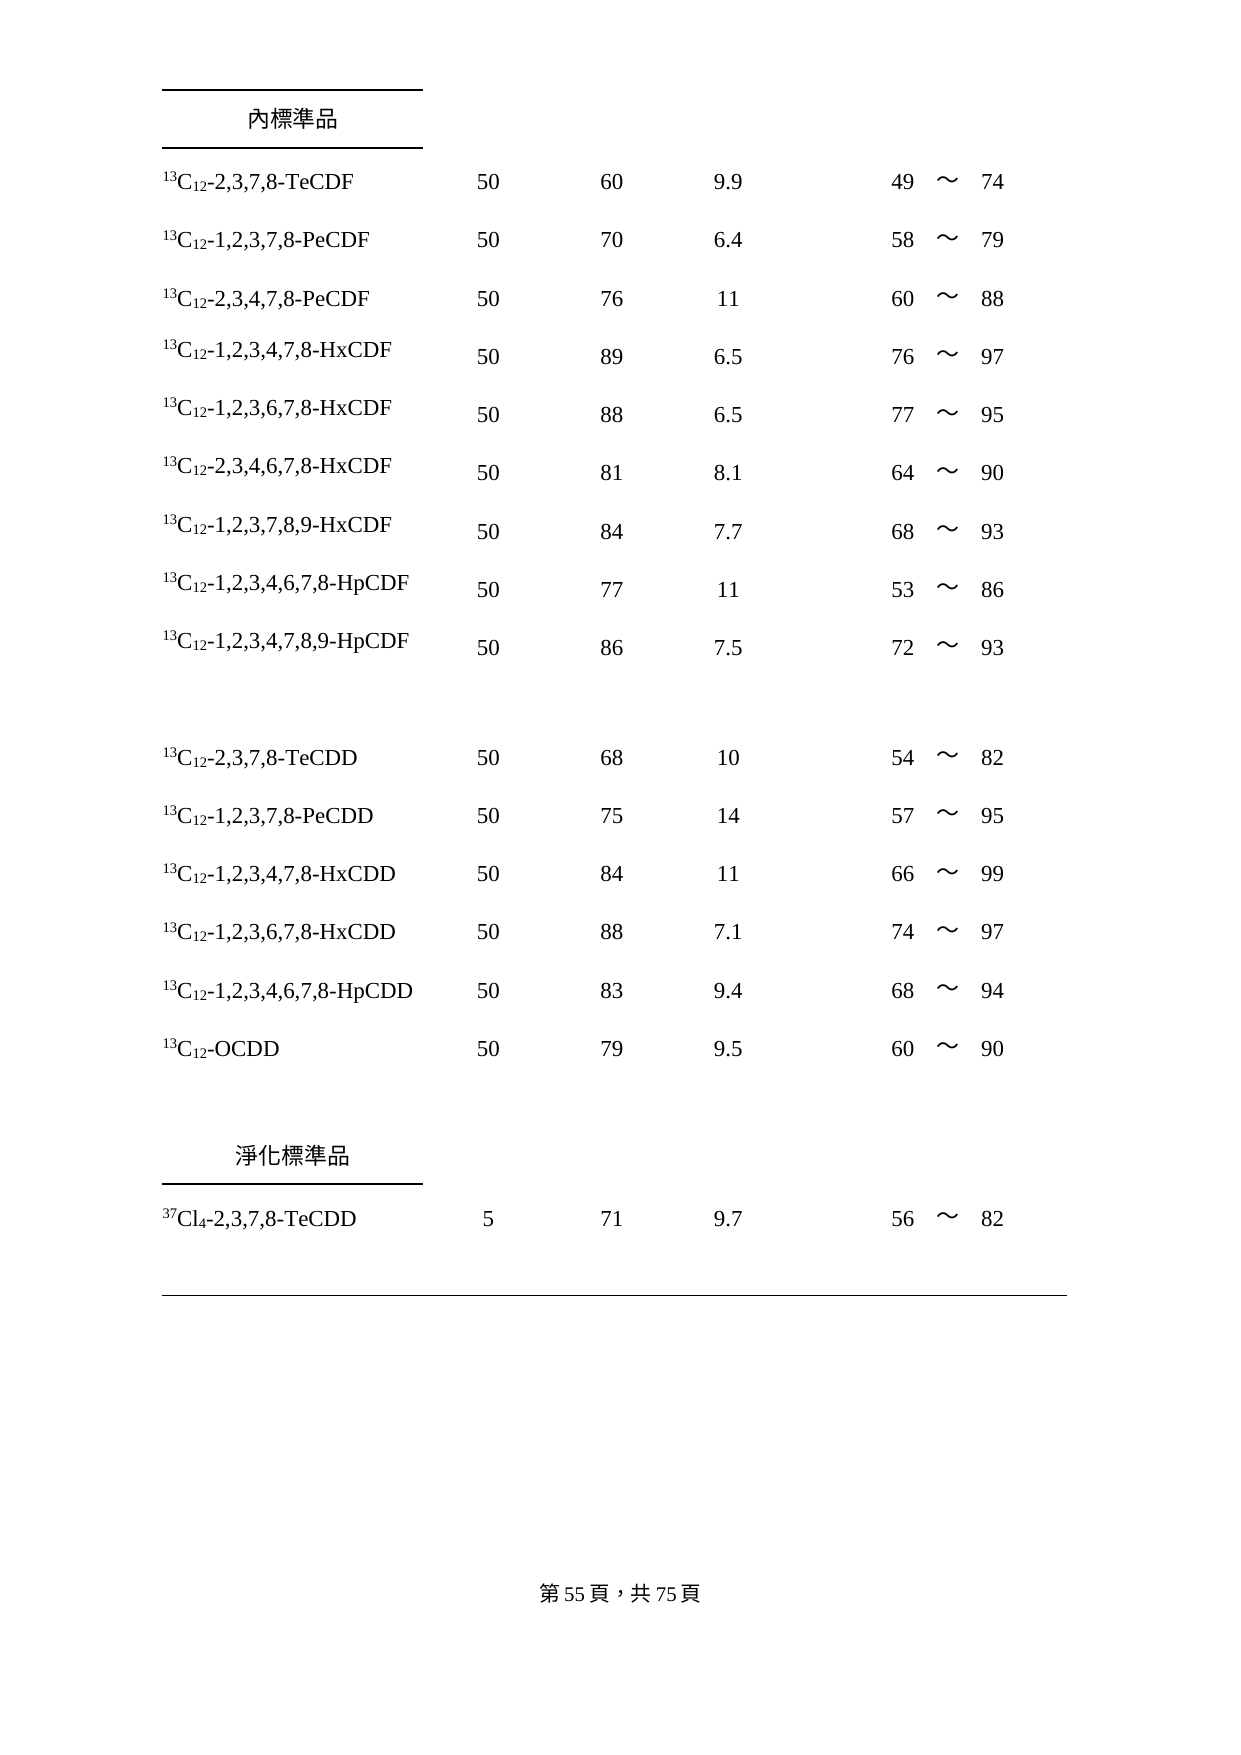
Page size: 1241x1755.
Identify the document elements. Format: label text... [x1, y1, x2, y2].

table_cell 95 [981, 783, 1067, 841]
table_cell 11 [670, 557, 786, 615]
table_cell 88 [981, 265, 1067, 324]
table_cell [786, 1074, 914, 1125]
table_cell 70 [554, 207, 670, 265]
table_cell [162, 1074, 423, 1125]
table_cell 50 [423, 841, 553, 899]
table_cell 58 [786, 207, 914, 265]
table_cell 97 [981, 324, 1067, 382]
table_cell 64 [786, 440, 914, 498]
table_cell [786, 1244, 914, 1295]
table_cell 68 [554, 724, 670, 783]
table_cell [670, 1125, 786, 1183]
table_cell 8.1 [670, 440, 786, 498]
table_cell [162, 1244, 423, 1295]
table_cell [423, 1244, 553, 1295]
table_cell 97 [981, 899, 1067, 957]
table_cell 50 [423, 783, 553, 841]
table_cell 57 [786, 783, 914, 841]
table_cell 〜 [914, 841, 981, 899]
table_cell 13C12-1,2,3,4,7,8-HxCDD [162, 841, 423, 899]
table_cell 56 [786, 1183, 914, 1244]
table_cell 84 [554, 498, 670, 557]
table_cell 6.4 [670, 207, 786, 265]
table_cell [423, 673, 553, 724]
table_cell 13C12-2,3,7,8-TeCDF [162, 149, 423, 207]
table_cell 9.4 [670, 957, 786, 1016]
table_cell 76 [786, 324, 914, 382]
table_cell 77 [554, 557, 670, 615]
table_cell 13C12-2,3,4,7,8-PeCDF [162, 265, 423, 324]
table_cell 13C12-1,2,3,7,8-PeCDD [162, 783, 423, 841]
table_cell [423, 1074, 553, 1125]
table_cell 75 [554, 783, 670, 841]
table_cell 5 [423, 1183, 553, 1244]
table_cell 9.5 [670, 1016, 786, 1074]
table_cell 60 [554, 147, 670, 207]
table_cell 9.7 [670, 1183, 786, 1244]
table_cell 7.1 [670, 899, 786, 957]
table_cell [914, 1074, 981, 1125]
table_cell [670, 673, 786, 724]
table_cell 〜 [914, 557, 981, 615]
table_cell 53 [786, 557, 914, 615]
table_cell 60 [786, 1016, 914, 1074]
table_cell 54 [786, 724, 914, 783]
table_cell 88 [554, 899, 670, 957]
table_cell 82 [981, 1183, 1067, 1244]
table_cell [554, 1244, 670, 1295]
table_cell 11 [670, 265, 786, 324]
table_cell 〜 [914, 957, 981, 1016]
table_cell [554, 1125, 670, 1183]
table_cell [423, 89, 553, 147]
table_cell 72 [786, 615, 914, 673]
table_cell [670, 89, 786, 147]
table_cell 11 [670, 841, 786, 899]
table_cell 〜 [914, 207, 981, 265]
table_cell [786, 1125, 914, 1183]
table_cell 14 [670, 783, 786, 841]
table_cell 〜 [914, 440, 981, 498]
table_cell 13C12-1,2,3,6,7,8-HxCDF [162, 382, 423, 440]
table_cell 84 [554, 841, 670, 899]
table_cell [554, 673, 670, 724]
table_cell 〜 [914, 783, 981, 841]
table_cell [981, 1244, 1067, 1295]
table_cell [554, 1074, 670, 1125]
table_cell [981, 1125, 1067, 1183]
table_cell 90 [981, 1016, 1067, 1074]
table_cell 13C12-2,3,4,6,7,8-HxCDF [162, 440, 423, 498]
table_cell 68 [786, 957, 914, 1016]
table_cell 13C12-1,2,3,4,6,7,8-HpCDF [162, 557, 423, 615]
table_cell 50 [423, 265, 553, 324]
table_cell 37Cl4-2,3,7,8-TeCDD [162, 1185, 423, 1244]
table_cell 〜 [914, 724, 981, 783]
table_cell [914, 89, 981, 147]
table_cell 93 [981, 615, 1067, 673]
table_cell 7.5 [670, 615, 786, 673]
table_cell 13C12-2,3,7,8-TeCDD [162, 724, 423, 783]
table_cell 49 [786, 147, 914, 207]
table_cell [670, 1074, 786, 1125]
table_cell 50 [423, 899, 553, 957]
table_cell 〜 [914, 1016, 981, 1074]
table_cell 13C12-1,2,3,4,6,7,8-HpCDD [162, 957, 423, 1016]
table_cell [981, 89, 1067, 147]
table_cell [162, 673, 423, 724]
table_cell 79 [981, 207, 1067, 265]
table_cell 50 [423, 957, 553, 1016]
table_cell 76 [554, 265, 670, 324]
table_cell [914, 1125, 981, 1183]
table_cell [554, 89, 670, 147]
table_cell 〜 [914, 899, 981, 957]
table_cell 50 [423, 1016, 553, 1074]
table_cell [914, 673, 981, 724]
table_cell 71 [554, 1183, 670, 1244]
table_cell 〜 [914, 1183, 981, 1244]
table_cell 94 [981, 957, 1067, 1016]
table_cell 〜 [914, 265, 981, 324]
table_cell 內標準品 [162, 91, 423, 147]
table_cell 50 [423, 557, 553, 615]
table_cell 10 [670, 724, 786, 783]
table_cell 6.5 [670, 324, 786, 382]
table_cell 13C12-1,2,3,7,8-PeCDF [162, 207, 423, 265]
table_cell 99 [981, 841, 1067, 899]
table_cell 50 [423, 324, 553, 382]
table_cell 6.5 [670, 382, 786, 440]
table_cell 81 [554, 440, 670, 498]
table_cell 89 [554, 324, 670, 382]
table_cell [914, 1244, 981, 1295]
table_cell [981, 1074, 1067, 1125]
table_cell 50 [423, 498, 553, 557]
table_cell 68 [786, 498, 914, 557]
table_cell 13C12-1,2,3,6,7,8-HxCDD [162, 899, 423, 957]
table_cell 66 [786, 841, 914, 899]
table_cell 95 [981, 382, 1067, 440]
table_cell 7.7 [670, 498, 786, 557]
table_cell 〜 [914, 382, 981, 440]
table_cell 90 [981, 440, 1067, 498]
table_cell [423, 1125, 553, 1183]
table_cell [786, 673, 914, 724]
table_cell 13C12-1,2,3,4,7,8,9-HpCDF [162, 615, 423, 673]
table_cell 83 [554, 957, 670, 1016]
table_cell 〜 [914, 498, 981, 557]
table_cell 13C12-1,2,3,4,7,8-HxCDF [162, 324, 423, 382]
table_cell 50 [423, 615, 553, 673]
table_cell 74 [981, 147, 1067, 207]
table_cell 93 [981, 498, 1067, 557]
table_cell [670, 1244, 786, 1295]
table_cell 79 [554, 1016, 670, 1074]
table_cell 13C12-OCDD [162, 1016, 423, 1074]
table_cell 60 [786, 265, 914, 324]
table_cell 74 [786, 899, 914, 957]
table_cell 82 [981, 724, 1067, 783]
table_cell 50 [423, 207, 553, 265]
table_cell 86 [981, 557, 1067, 615]
table_cell 淨化標準品 [162, 1125, 423, 1183]
table_cell 50 [423, 382, 553, 440]
table_cell 9.9 [670, 147, 786, 207]
table_cell 13C12-1,2,3,7,8,9-HxCDF [162, 498, 423, 557]
table_cell 86 [554, 615, 670, 673]
table_cell 50 [423, 440, 553, 498]
table_cell 〜 [914, 324, 981, 382]
table_cell [786, 89, 914, 147]
table_cell 50 [423, 724, 553, 783]
table_cell 〜 [914, 147, 981, 207]
table_cell [981, 673, 1067, 724]
table_cell 77 [786, 382, 914, 440]
table_cell 88 [554, 382, 670, 440]
table_cell 50 [423, 147, 553, 207]
table_cell 〜 [914, 615, 981, 673]
